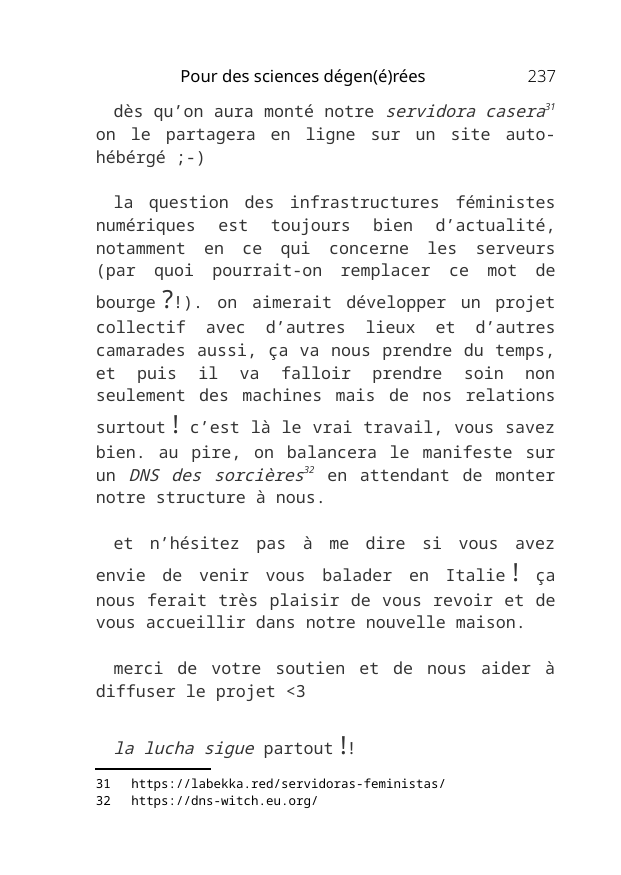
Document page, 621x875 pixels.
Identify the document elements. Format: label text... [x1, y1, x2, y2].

text la question des infrastructures féministes numériques est toujours bien d’actualité, notamment en ce qui concerne les serveurs (par quoi pourrait-on remplacer ce mot de bourge ?!). on aimerait développer un projet collectif avec d’autres lieux et d’autres camarades aussi, ça va nous prendre du temps, et puis il va falloir prendre soin non seulement des machines mais de nos relations surtout ! c’est là le vrai travail, vous savez bien. au pire, on balancera le manifeste sur un DNS des sorcières en attendant de monter notre structure à nous. [96, 191, 555, 509]
text dès qu’on aura monté notre servidora casera on le partagera en ligne sur un site auto-hébérgé ;-) [96, 100, 555, 168]
text la lucha sigue partout !! [96, 727, 555, 761]
text https://dns-witch.eu.org/ [96, 792, 555, 809]
text merci de votre soutien et de nous aider à diffuser le projet <3 [96, 656, 555, 702]
text https://labekka.red/servidoras-feministas/ [96, 775, 555, 792]
text et n’hésitez pas à me dire si vous avez envie de venir vous balader en Italie ! ça nous ferait très plaisir de vous revoir et de vous accueillir dans notre nouvelle maison. [96, 532, 555, 634]
